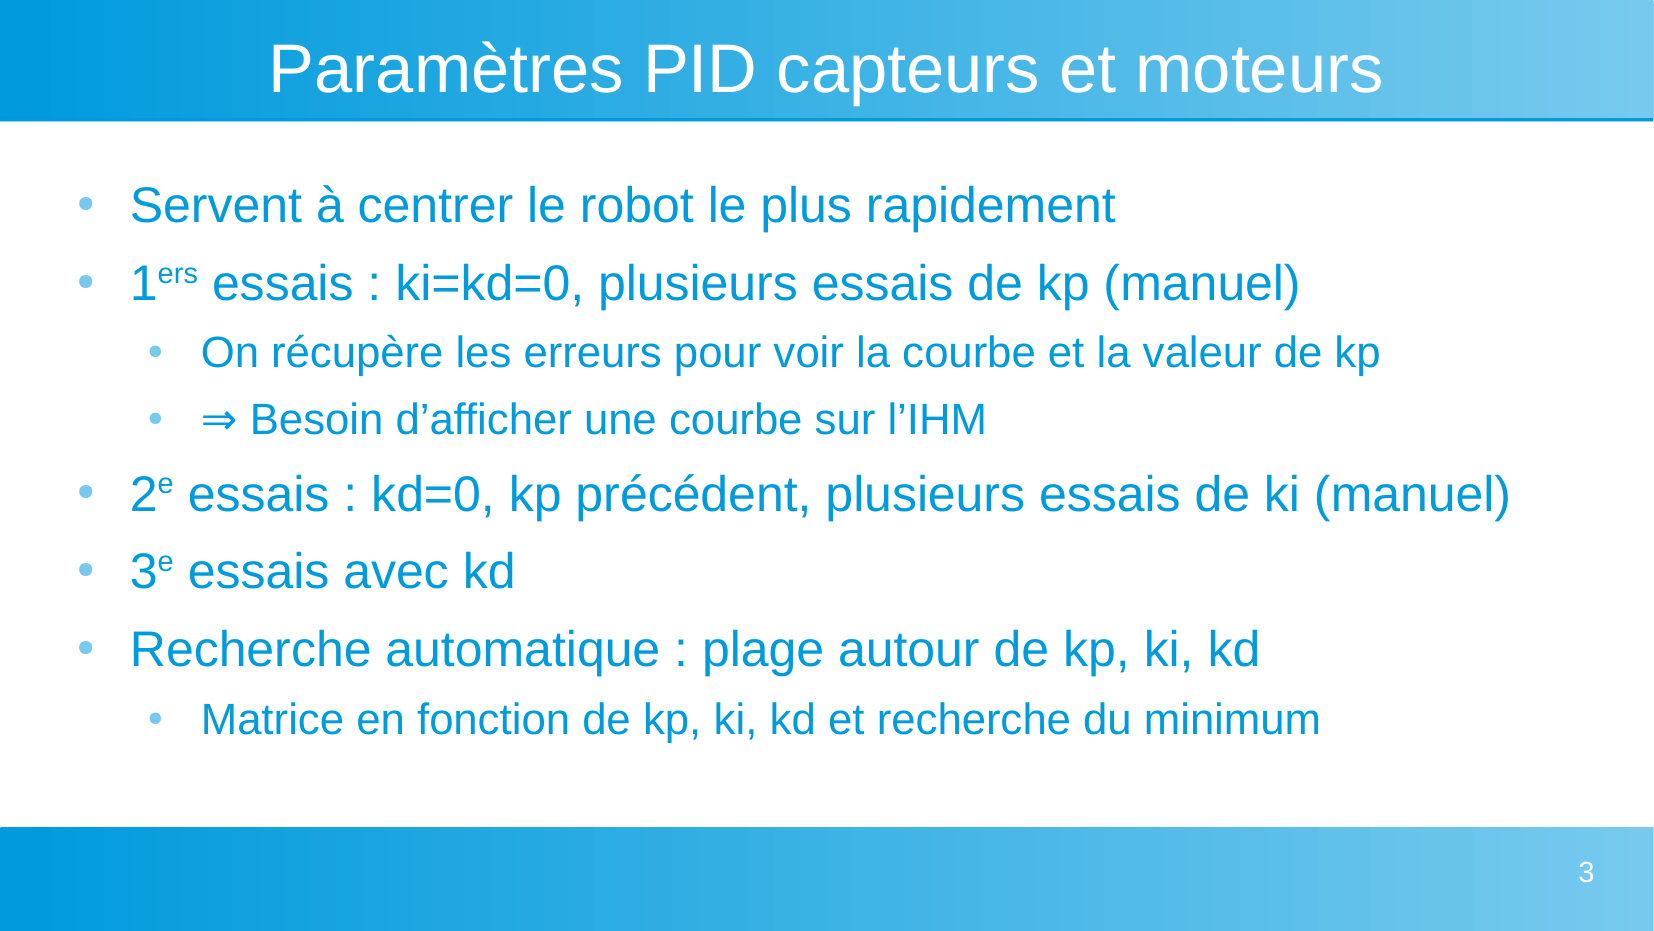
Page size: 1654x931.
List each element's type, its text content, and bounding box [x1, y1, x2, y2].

list Servent à centrer le robot le plus rapidement 1ers essais : ki=kd=0, plusieurs essais de kp (manuel) On récupère les erreurs pour voir la courbe et la valeur de kp ⇒ Besoin d’afficher une courbe sur l’IHM 2e essais : kd=0, kp précédent, plusieurs essais de ki (manuel) 3e essais avec kd Recherche automatique : plage autour de kp, ki, kd Matrice en fonction de kp, ki, kd et recherche du minimum [59, 177, 1595, 768]
title Paramètres PID capteurs et moteurs [59, 29, 1595, 108]
